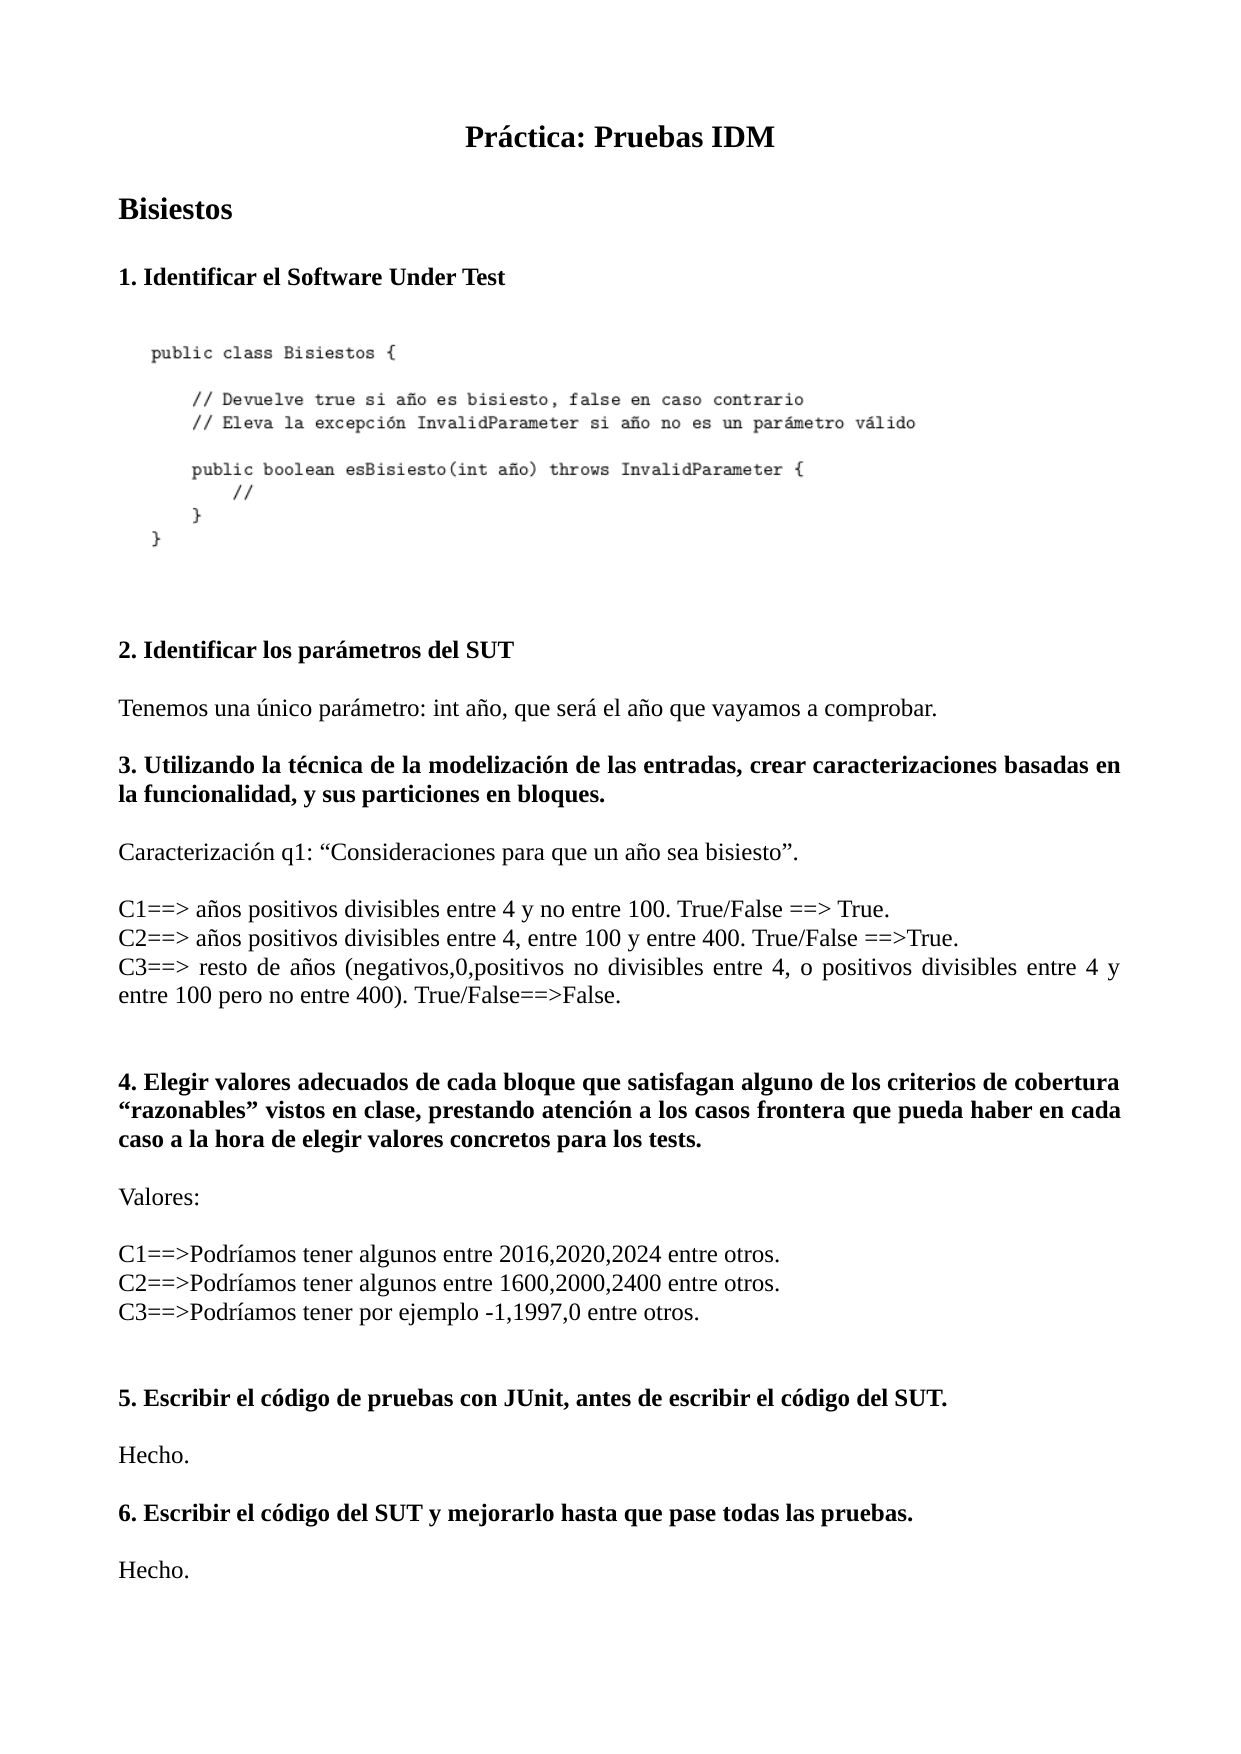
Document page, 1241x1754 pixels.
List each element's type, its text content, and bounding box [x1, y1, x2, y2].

text 3. Utilizando la técnica de la modelización de las entradas, crear caracterizaciones basadas en la funcionalidad, y sus particiones en bloques. [118, 751, 1122, 808]
text C3==> resto de años (negativos,0,positivos no divisibles entre 4, o positivos divisibles entre 4 y entre 100 pero no entre 400). True/False==>False. [118, 952, 1122, 1009]
text 2. Identificar los parámetros del SUT [118, 636, 1122, 664]
text Valores: [118, 1182, 1122, 1211]
text 1. Identificar el Software Under Test [118, 262, 1122, 291]
text 5. Escribir el código de pruebas con JUnit, antes de escribir el código del SUT. [118, 1383, 1122, 1412]
text C3==>Podríamos tener por ejemplo -1,1997,0 entre otros. [118, 1297, 1122, 1326]
text Caracterización q1: “Consideraciones para que un año sea bisiesto”. [118, 837, 1122, 866]
text 6. Escribir el código del SUT y mejorarlo hasta que pase todas las pruebas. [118, 1498, 1122, 1527]
text Bisiestos [118, 190, 1122, 226]
text C1==> años positivos divisibles entre 4 y no entre 100. True/False ==> True. [118, 894, 1122, 923]
text Hecho. [118, 1556, 1122, 1584]
text C1==>Podríamos tener algunos entre 2016,2020,2024 entre otros. [118, 1239, 1122, 1268]
text Práctica: Pruebas IDM [118, 118, 1122, 154]
text C2==>Podríamos tener algunos entre 1600,2000,2400 entre otros. [118, 1268, 1122, 1297]
text C2==> años positivos divisibles entre 4, entre 100 y entre 400. True/False ==>True. [118, 923, 1122, 952]
text Tenemos una único parámetro: int año, que será el año que vayamos a comprobar. [118, 693, 1122, 722]
text 4. Elegir valores adecuados de cada bloque que satisfagan alguno de los criterios de cobertura “razonables” vistos en clase, prestando atención a los casos frontera que pueda haber en cada caso a la hora de elegir valores concretos para los tests. [118, 1067, 1122, 1153]
picture [133, 329, 923, 572]
text Hecho. [118, 1441, 1122, 1469]
